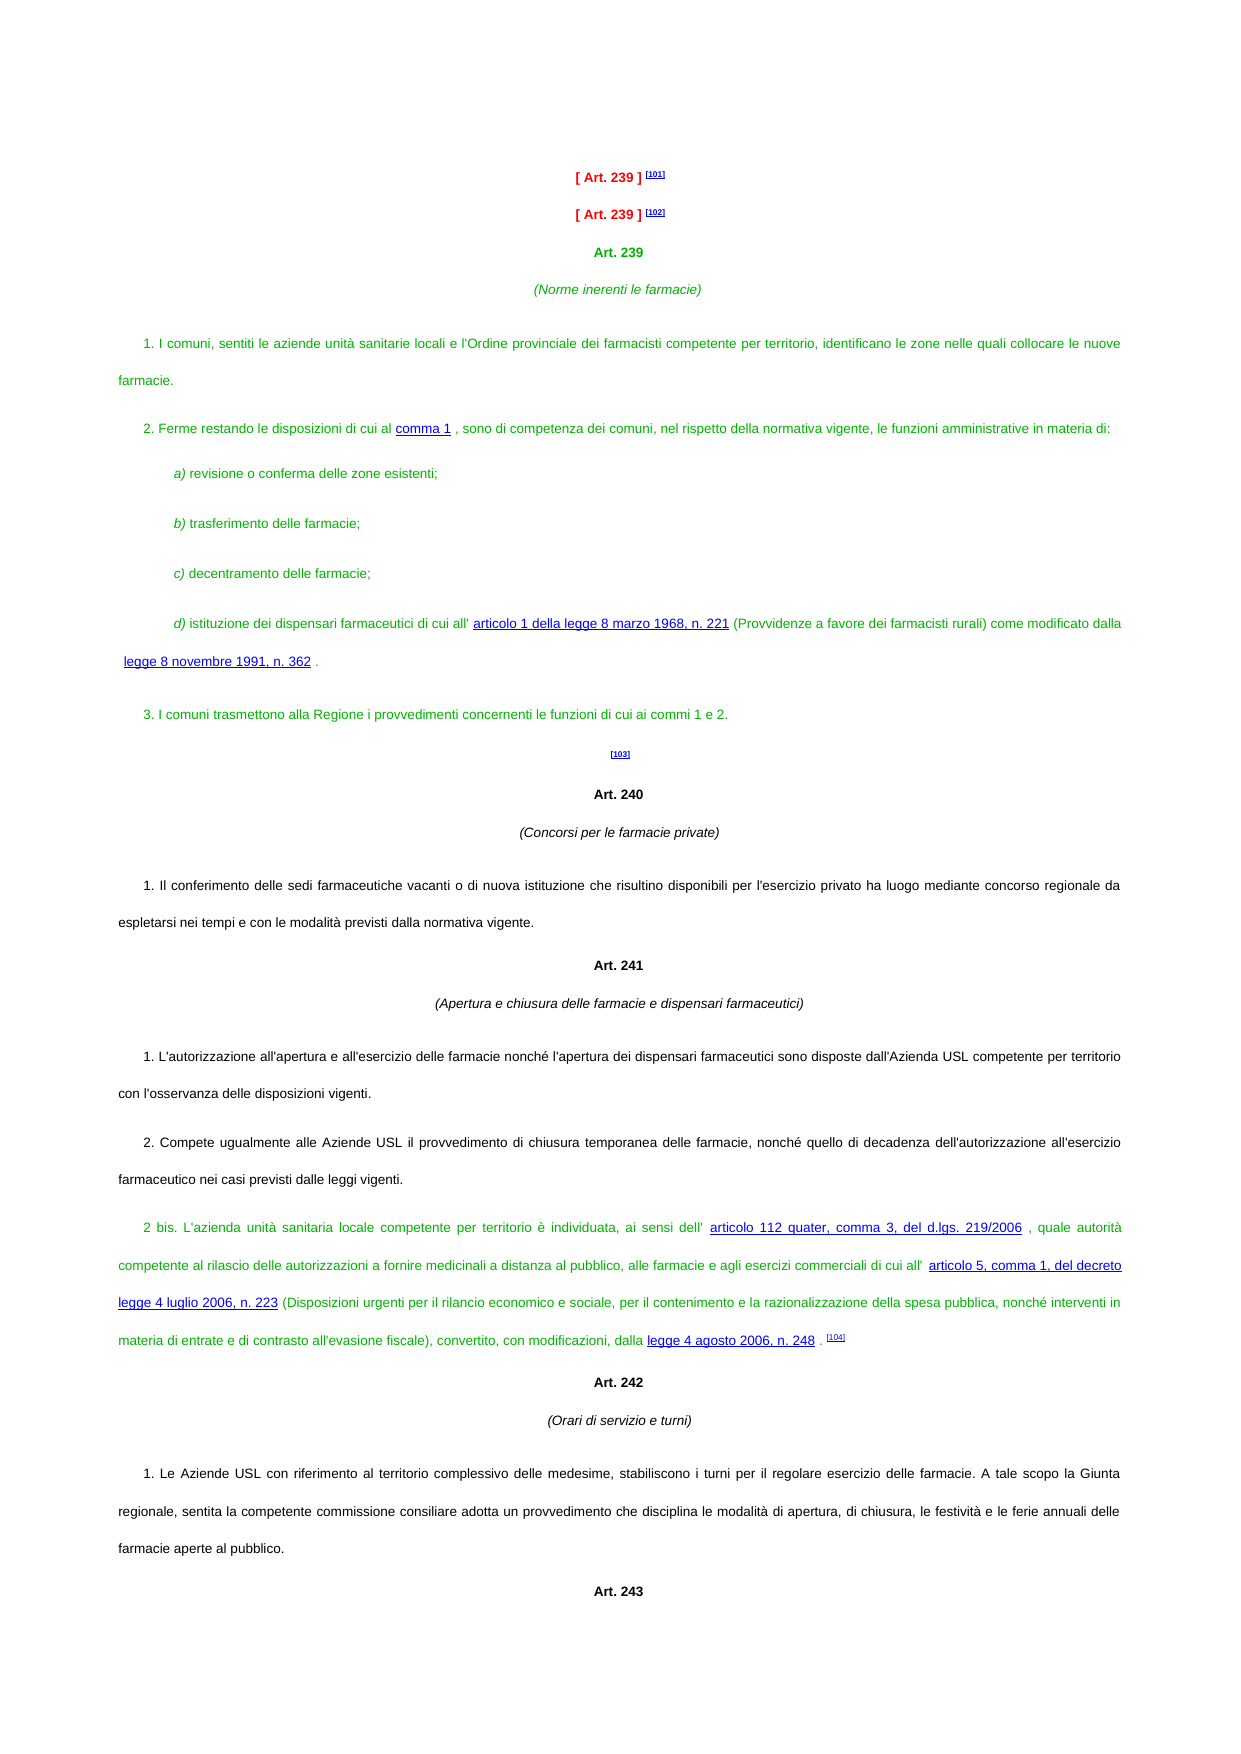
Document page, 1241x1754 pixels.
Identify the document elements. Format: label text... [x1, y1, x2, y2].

table_header [ Art. 239 ] [101] [ Art. 239 ] [102] Art. 239 (Norme inerenti le farmacie) 1. I comuni, sentiti le aziende unità sanitarie locali e l'Ordine provinciale dei farmacisti competente per territorio, identificano le zone nelle quali collocare le nuove farmacie. 2. Ferme restando le disposizioni di cui al comma 1 , sono di competenza dei comuni, nel rispetto della normativa vigente, le funzioni amministrative in materia di: a) revisione o conferma delle zone esistenti; b) trasferimento delle farmacie; c) decentramento delle farmacie; d) istituzione dei dispensari farmaceutici di cui all' articolo 1 della legge 8 marzo 1968, n. 221 (Provvidenze a favore dei farmacisti rurali) come modificato dalla legge 8 novembre 1991, n. 362 . 3. I comuni trasmettono alla Regione i provvedimenti concernenti le funzioni di cui ai commi 1 e 2. [103] Art. 240 (Concorsi per le farmacie private) 1. Il conferimento delle sedi farmaceutiche vacanti o di nuova istituzione che risultino disponibili per l'esercizio privato ha luogo mediante concorso regionale da espletarsi nei tempi e con le modalità previsti dalla normativa vigente. Art. 241 (Apertura e chiusura delle farmacie e dispensari farmaceutici) 1. L'autorizzazione all'apertura e all'esercizio delle farmacie nonché l'apertura dei dispensari farmaceutici sono disposte dall'Azienda USL competente per territorio con l'osservanza delle disposizioni vigenti. 2. Compete ugualmente alle Aziende USL il provvedimento di chiusura temporanea delle farmacie, nonché quello di decadenza dell'autorizzazione all'esercizio farmaceutico nei casi previsti dalle leggi vigenti. 2 bis. L'azienda unità sanitaria locale competente per territorio è individuata, ai sensi dell' articolo 112 quater, comma 3, del d.lgs. 219/2006 , quale autorità competente al rilascio delle autorizzazioni a fornire medicinali a distanza al pubblico, alle farmacie e agli esercizi commerciali di cui all' articolo 5, comma 1, del decreto legge 4 luglio 2006, n. 223 (Disposizioni urgenti per il rilancio economico e sociale, per il contenimento e la razionalizzazione della spesa pubblica, nonché interventi in materia di entrate e di contrasto all'evasione fiscale), convertito, con modificazioni, dalla legge 4 agosto 2006, n. 248 . [104] Art. 242 (Orari di servizio e turni) 1. Le Aziende USL con riferimento al territorio complessivo delle medesime, stabiliscono i turni per il regolare esercizio delle farmacie. A tale scopo la Giunta regionale, sentita la competente commissione consiliare adotta un provvedimento che disciplina le modalità di apertura, di chiusura, le festività e le ferie annuali delle farmacie aperte al pubblico. Art. 243 [118, 148, 1122, 1599]
